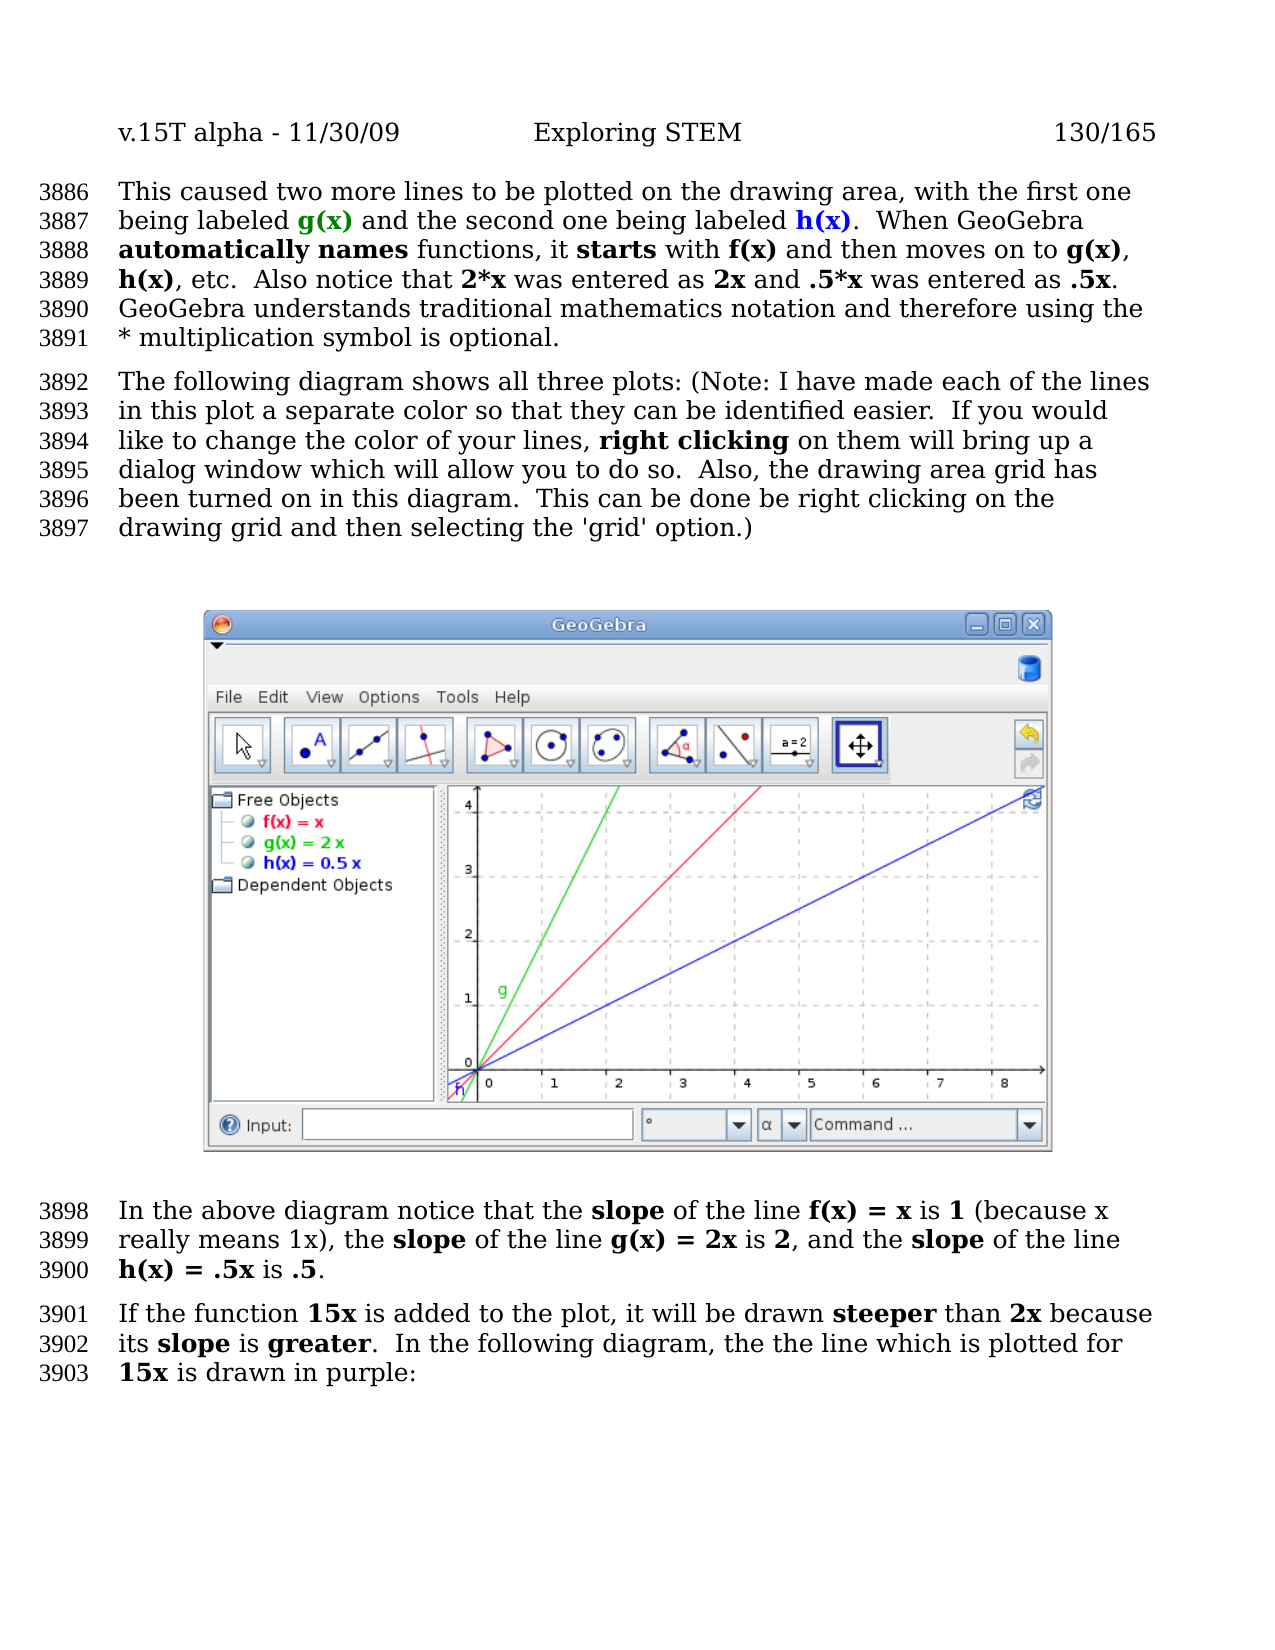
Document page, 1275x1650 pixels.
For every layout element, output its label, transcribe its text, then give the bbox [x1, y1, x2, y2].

text In the above diagram notice that the slope of the line f(x) = x is 1 (because x really means 1x), the slope of the line g(x) = 2x is 2, and the slope of the line h(x) = .5x is .5. [118, 1196, 1157, 1284]
picture [203, 610, 1053, 1152]
text If the function 15x is added to the plot, it will be drawn steeper than 2x because its slope is greater. In the following diagram, the the line which is plotted for 15x is drawn in purple: [118, 1299, 1157, 1387]
text The following diagram shows all three plots: (Note: I have made each of the lines in this plot a separate color so that they can be identified easier. If you would like to change the color of your lines, right clicking on them will bring up a dialog window which will allow you to do so. Also, the drawing area grid has been turned on in this diagram. This can be done be right clicking on the drawing grid and then selecting the 'grid' option.) [118, 367, 1157, 543]
text This caused two more lines to be plotted on the drawing area, with the first one being labeled g(x) and the second one being labeled h(x). When GeoGebra automatically names functions, it starts with f(x) and then moves on to g(x), h(x), etc. Also notice that 2*x was entered as 2x and .5*x was entered as .5x. GeoGebra understands traditional mathematics notation and therefore using the * multiplication symbol is optional. [118, 177, 1157, 352]
